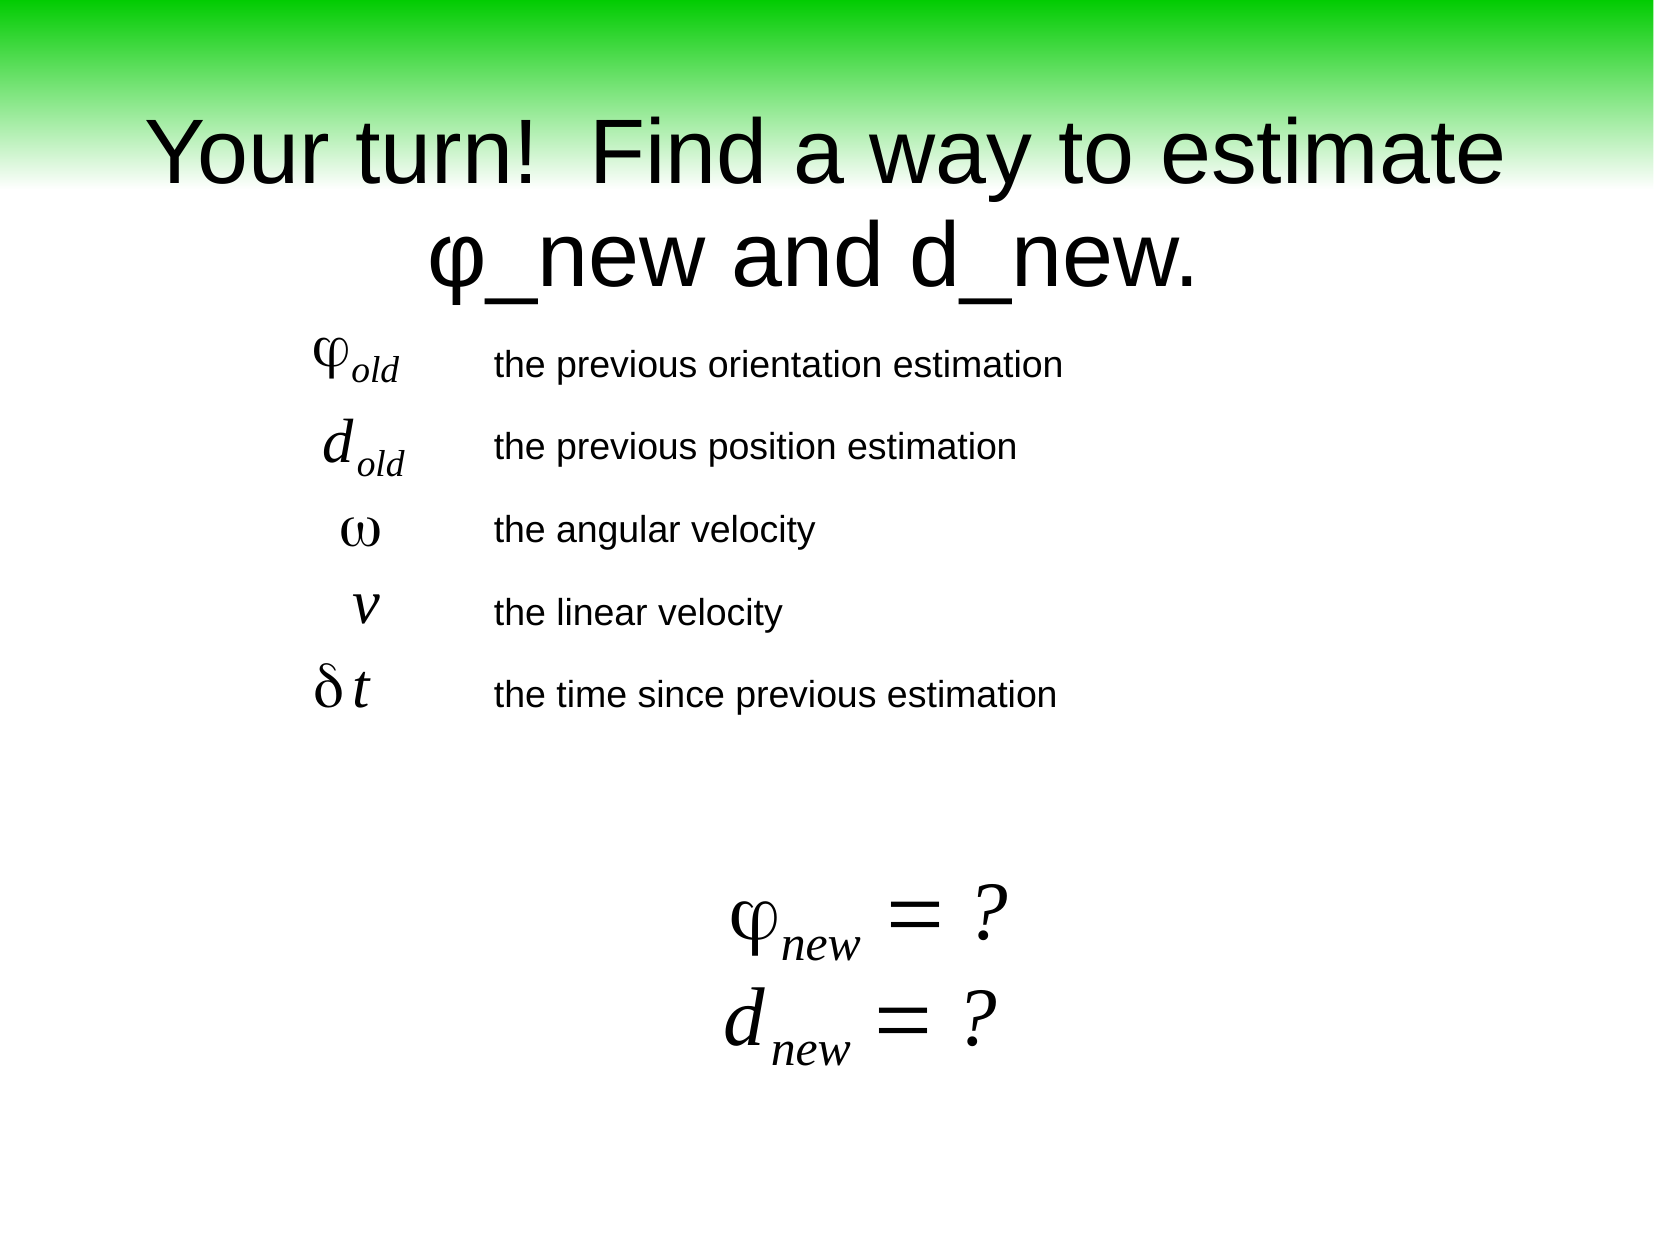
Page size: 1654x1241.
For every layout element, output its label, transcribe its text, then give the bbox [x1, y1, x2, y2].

text_box [0, 0, 1654, 189]
text_box the time since previous estimation [479, 666, 1073, 724]
text_box the angular velocity [479, 501, 831, 558]
text_box the previous position estimation [478, 418, 1033, 476]
chart [295, 335, 408, 390]
title Your turn! Find a way to estimate φ_new and d_new. [82, 100, 1571, 308]
text_box the linear velocity [479, 583, 798, 641]
chart [314, 405, 414, 485]
chart [307, 651, 381, 721]
text_box the previous orientation estimation [478, 335, 1079, 393]
chart [333, 513, 390, 550]
chart [709, 866, 1018, 1076]
chart [344, 566, 390, 637]
